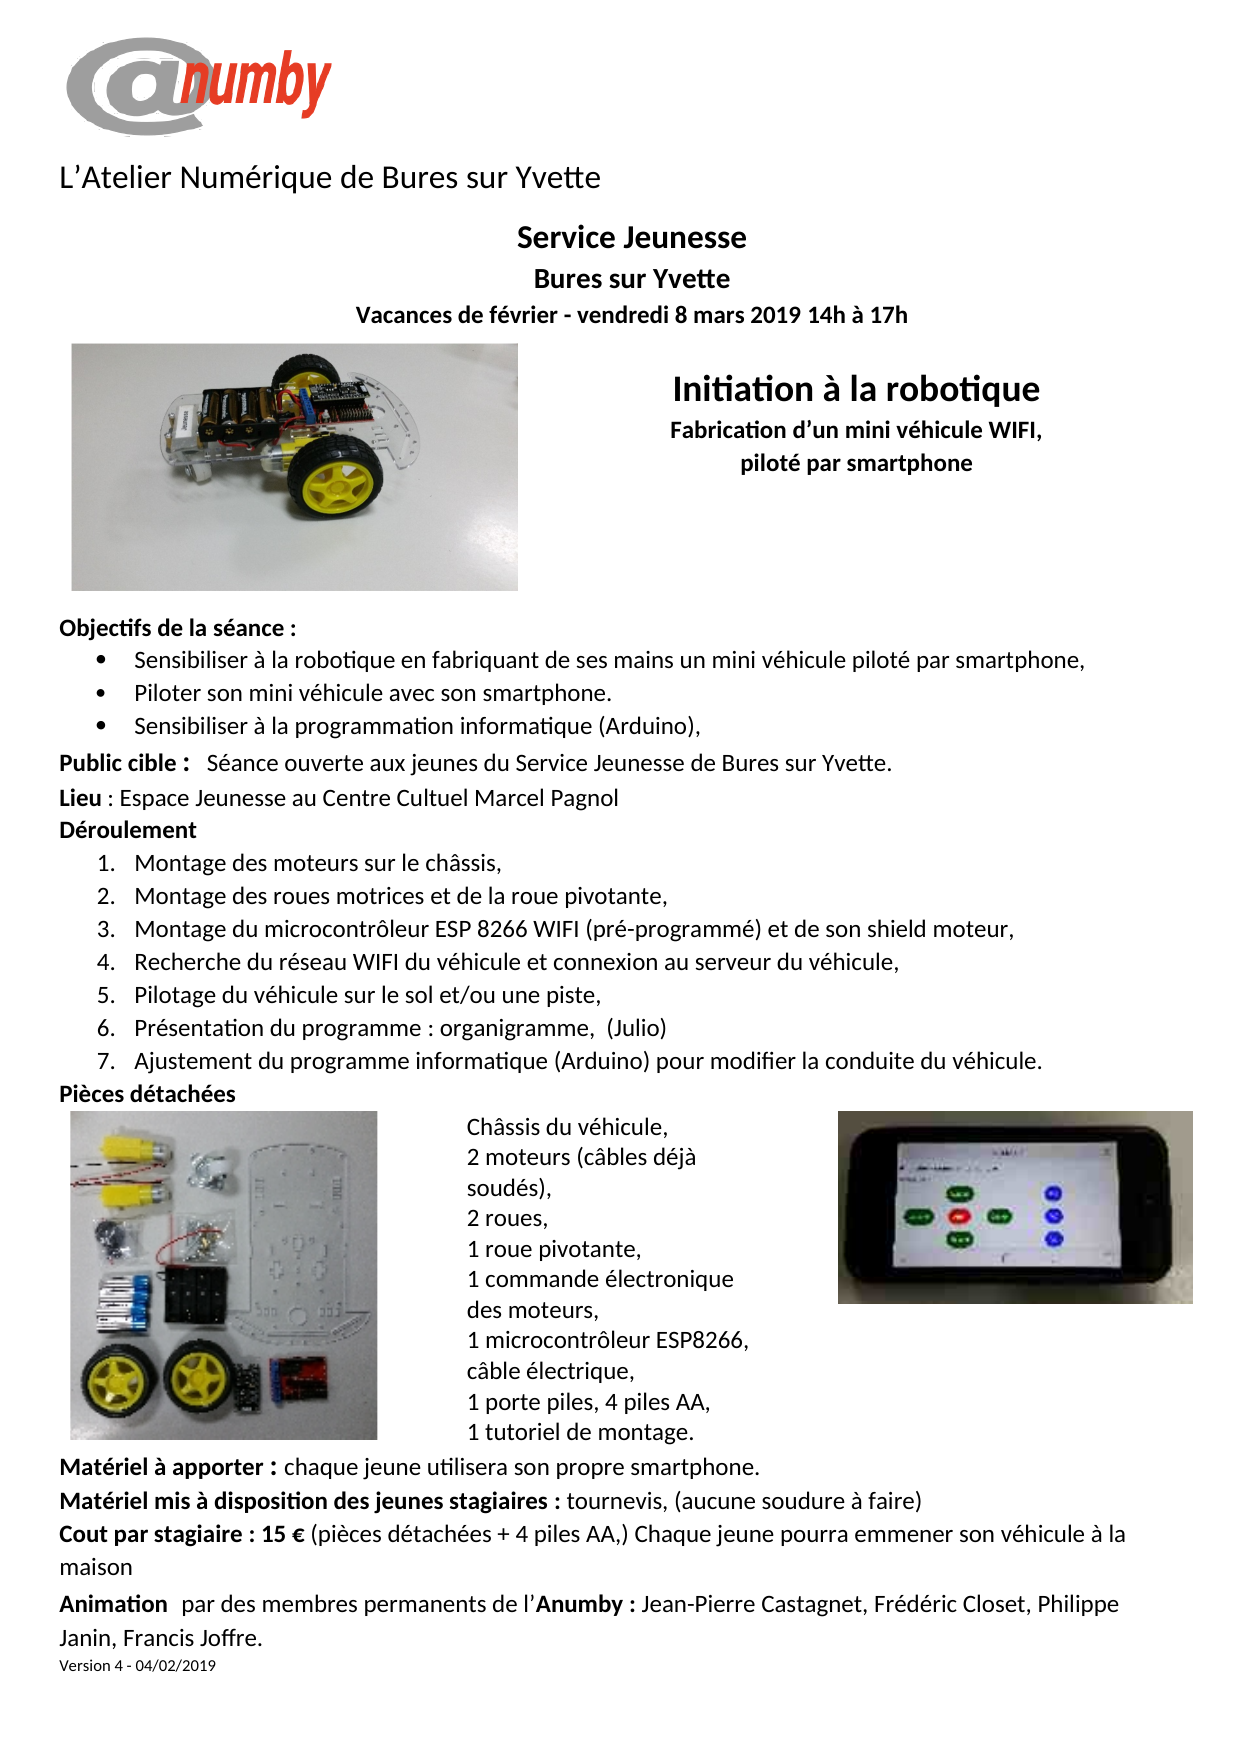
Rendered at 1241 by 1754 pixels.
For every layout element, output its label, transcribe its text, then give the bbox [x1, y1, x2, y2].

picture [70, 1111, 378, 1440]
text Lieu : Espace Jeunesse au Centre Cultuel Marcel Pagnol [59, 782, 1155, 812]
text Initiation à la robotique [576, 365, 1137, 411]
text Matériel mis à disposition des jeunes stagiaires : tournevis, (aucune soudure à faire) [59, 1485, 1155, 1516]
list Montage des roues motrices et de la roue pivotante, [97, 881, 1155, 911]
list Montage des moteurs sur le châssis, [97, 848, 1155, 878]
text Animation par des membres permanents de l’Anumby : Jean-Pierre Castagnet, Frédéric Closet, Philippe Janin, Francis Joffre. [59, 1584, 1155, 1652]
list Présentation du programme : organigramme, (Julio) [97, 1012, 1155, 1043]
text Matériel à apporter : chaque jeune utilisera son propre smartphone. [59, 1447, 1155, 1482]
list Sensibiliser à la robotique en fabriquant de ses mains un mini véhicule piloté par smartphone, [97, 644, 1155, 675]
picture [72, 344, 518, 591]
table_header [827, 1111, 1204, 1447]
table_header Châssis du véhicule, 2 moteurs (câbles déjà soudés), 2 roues, 1 roue pivotante, 1 commande électronique des moteurs, 1 microcontrôleur ESP8266, câble électrique, 1 porte piles, 4 piles AA, 1 tutoriel de montage. [455, 1111, 827, 1447]
text Fabrication d’un mini véhicule WIFI, [576, 414, 1137, 445]
text Public cible : Séance ouverte aux jeunes du Service Jeunesse de Bures sur Yvette. [59, 743, 1155, 779]
list Recherche du réseau WIFI du véhicule et connexion au serveur du véhicule, [97, 946, 1155, 977]
text Pièces détachées [59, 1078, 1155, 1108]
table_header [59, 1111, 455, 1447]
text Service Jeunesse [59, 216, 1205, 257]
list Ajustement du programme informatique (Arduino) pour modifier la conduite du véhicule. [97, 1045, 1155, 1076]
picture [64, 35, 332, 137]
picture [838, 1111, 1193, 1304]
text Version 4 - 04/02/2019 [59, 1655, 1155, 1675]
text Déroulement [59, 815, 1155, 845]
text Objectifs de la séance : [59, 612, 1155, 642]
text piloté par smartphone [576, 447, 1137, 478]
list Sensibiliser à la programmation informatique (Arduino), [97, 710, 1155, 741]
list Piloter son mini véhicule avec son smartphone. [97, 677, 1155, 708]
list Montage du microcontrôleur ESP 8266 WIFI (pré-programmé) et de son shield moteur, [97, 913, 1155, 944]
list Pilotage du véhicule sur le sol et/ou une piste, [97, 979, 1155, 1010]
text L’Atelier Numérique de Bures sur Yvette [59, 156, 1205, 197]
text Bures sur Yvette [59, 260, 1205, 296]
text Cout par stagiaire : 15 € (pièces détachées + 4 piles AA,) Chaque jeune pourra emmener son véhicule à la maison [59, 1518, 1155, 1581]
text Vacances de février - vendredi 8 mars 2019 14h à 17h [59, 299, 1205, 329]
